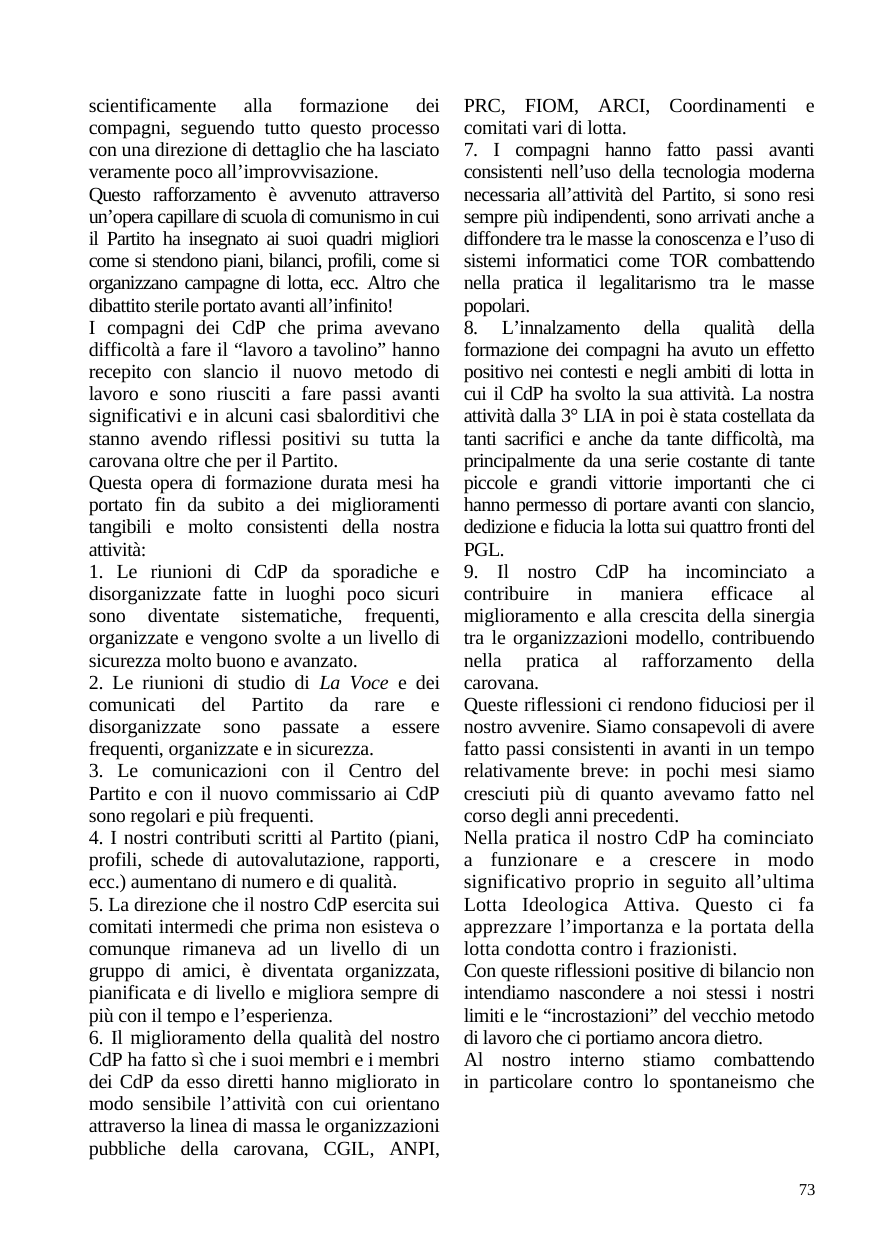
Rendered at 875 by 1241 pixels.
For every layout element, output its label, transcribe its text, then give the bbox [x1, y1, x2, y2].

text Al nostro interno stiamo combattendo [463, 1048, 815, 1071]
text 8. L’innalzamento della qualità della formazione dei compagni ha avuto un effetto positivo nei contesti e negli ambiti di lotta in cui il CdP ha svolto la sua attività. La nostra attività dalla 3° LIA in poi è stata costellata da tanti sacrifici e anche da tante difficoltà, ma principalmente da una serie costante di tante piccole e grandi vittorie importanti che ci hanno permesso di portare avanti con slancio, dedizione e fiducia la lotta sui quattro fronti del PGL. [463, 316, 815, 560]
text 1. Le riunioni di CdP da sporadiche e disorganizzate fatte in luoghi poco sicuri sono diventate sistematiche, frequenti, organizzate e vengono svolte a un livello di sicurezza molto buono e avanzato. [88, 560, 440, 671]
text 2. Le riunioni di studio di La Voce e dei comunicati del Partito da rare e disorganizzate sono passate a essere frequenti, organizzate e in sicurezza. [88, 671, 440, 760]
text 5. La direzione che il nostro CdP esercita sui comitati intermedi che prima non esisteva o comunque rimaneva ad un livello di un gruppo di amici, è diventata organizzata, pianificata e di livello e migliora sempre di più con il tempo e l’esperienza. [88, 893, 440, 1026]
text Nella pratica il nostro CdP ha cominciato a funzionare e a crescere in modo significativo proprio in seguito all’ultima Lotta Ideologica Attiva. Questo ci fa apprezzare l’importanza e la portata della lotta condotta contro i frazionisti. [463, 827, 815, 960]
text 3. Le comunicazioni con il Centro del Partito e con il nuovo commissario ai CdP sono regolari e più frequenti. [88, 760, 440, 827]
text 6. Il miglioramento della qualità del nostro CdP ha fatto sì che i suoi membri e i membri dei CdP da esso diretti hanno migliorato in modo sensibile l’attività con cui orientano attraverso la linea di massa le organizzazioni pubbliche della carovana, CGIL, ANPI, [88, 1026, 440, 1159]
text Con queste riflessioni positive di bilancio non intendiamo nascondere a noi stessi i nostri limiti e le “incrostazioni” del vecchio metodo di lavoro che ci portiamo ancora dietro. [463, 960, 815, 1048]
text in particolare contro lo spontaneismo che [463, 1071, 815, 1093]
text Questa opera di formazione durata mesi ha portato fin da subito a dei miglioramenti tangibili e molto consistenti della nostra attività: [88, 472, 440, 560]
text Questo rafforzamento è avvenuto attraverso un’opera capillare di scuola di comunismo in cui il Partito ha insegnato ai suoi quadri migliori come si stendono piani, bilanci, profili, come si organizzano campagne di lotta, ecc. Altro che dibattito sterile portato avanti all’infinito! [88, 183, 440, 316]
text Queste riflessioni ci rendono fiduciosi per il nostro avvenire. Siamo consapevoli di avere fatto passi consistenti in avanti in un tempo relativamente breve: in pochi mesi siamo cresciuti più di quanto avevamo fatto nel corso degli anni precedenti. [463, 693, 815, 827]
text 7. I compagni hanno fatto passi avanti consistenti nell’uso della tecnologia moderna necessaria all’attività del Partito, si sono resi sempre più indipendenti, sono arrivati anche a diffondere tra le masse la conoscenza e l’uso di sistemi informatici come TOR combattendo nella pratica il legalitarismo tra le masse popolari. [463, 139, 815, 316]
text PRC, FIOM, ARCI, Coordinamenti e comitati vari di lotta. [463, 94, 815, 139]
text 9. Il nostro CdP ha incominciato a contribuire in maniera efficace al miglioramento e alla crescita della sinergia tra le organizzazioni modello, contribuendo nella pratica al rafforzamento della carovana. [463, 560, 815, 693]
text 4. I nostri contributi scritti al Partito (piani, profili, schede di autovalutazione, rapporti, ecc.) aumentano di numero e di qualità. [88, 827, 440, 893]
text scientificamente alla formazione dei compagni, seguendo tutto questo processo con una direzione di dettaglio che ha lasciato veramente poco all’improvvisazione. [88, 94, 440, 183]
text I compagni dei CdP che prima avevano difficoltà a fare il “lavoro a tavolino” hanno recepito con slancio il nuovo metodo di lavoro e sono riusciti a fare passi avanti significativi e in alcuni casi sbalorditivi che stanno avendo riflessi positivi su tutta la carovana oltre che per il Partito. [88, 316, 440, 472]
